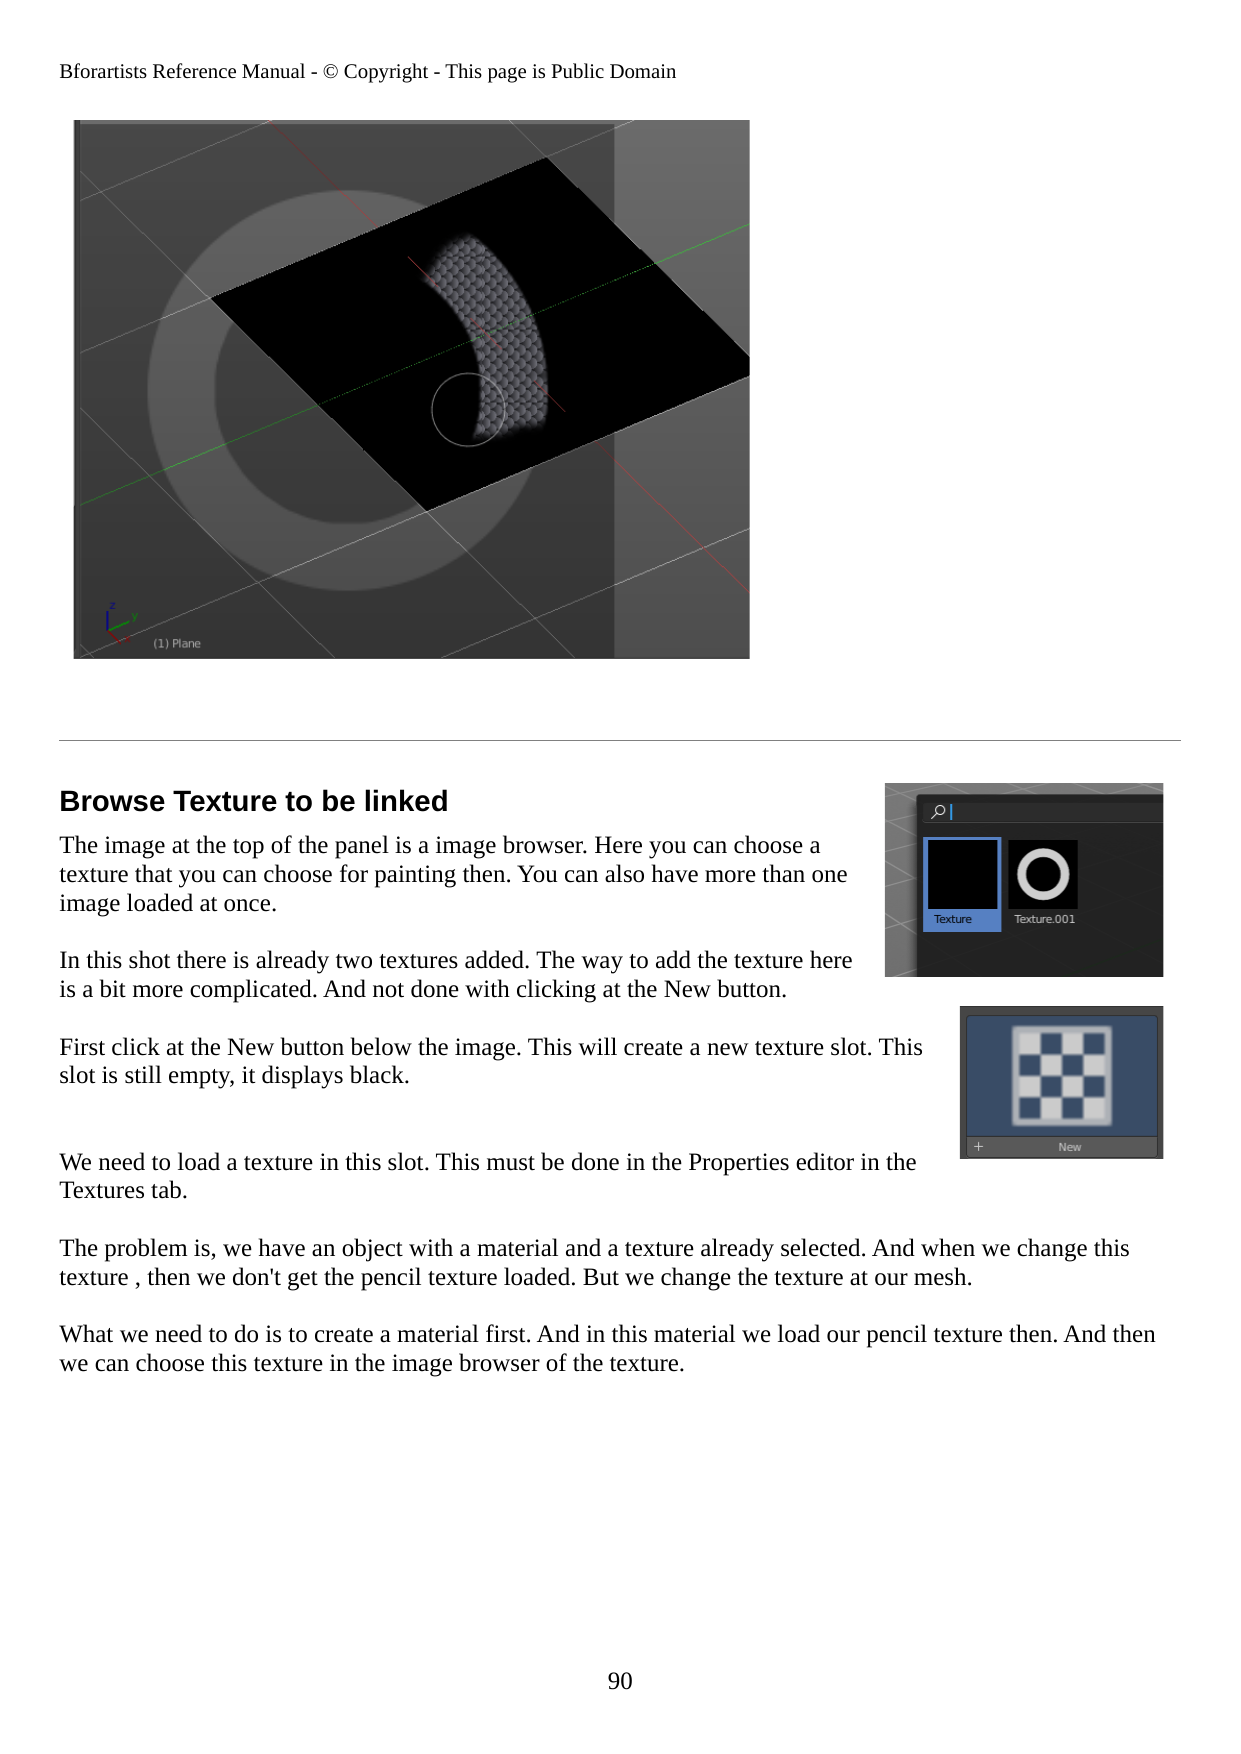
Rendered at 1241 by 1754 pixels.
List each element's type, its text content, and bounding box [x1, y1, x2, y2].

text We need to load a texture in this slot. This must be done in the Properties editor in the Textures tab. [59, 1147, 1181, 1204]
text The image at the top of the panel is a image browser. Here you can choose a texture that you can choose for painting then. You can also have more than one image loaded at once. [59, 830, 884, 917]
text In this shot there is already two textures added. The way to add the texture here is a bit more complicated. And not done with clicking at the New button. [59, 945, 1181, 1003]
text What we need to do is to create a material first. And in this material we load our pencil texture then. And then we can choose this texture in the image browser of the texture. [59, 1319, 1181, 1377]
picture [884, 783, 1164, 977]
subtitle Browse Texture to be linked [59, 784, 884, 818]
text First click at the New button below the image. This will create a new texture slot. This slot is still empty, it displays black. [59, 1032, 959, 1089]
text The problem is, we have an object with a material and a texture already selected. And when we change this texture , then we don't get the pencil texture loaded. But we change the texture at our mesh. [59, 1233, 1181, 1290]
subtitle [1164, 784, 1181, 818]
picture [73, 120, 750, 659]
picture [959, 1006, 1164, 1159]
